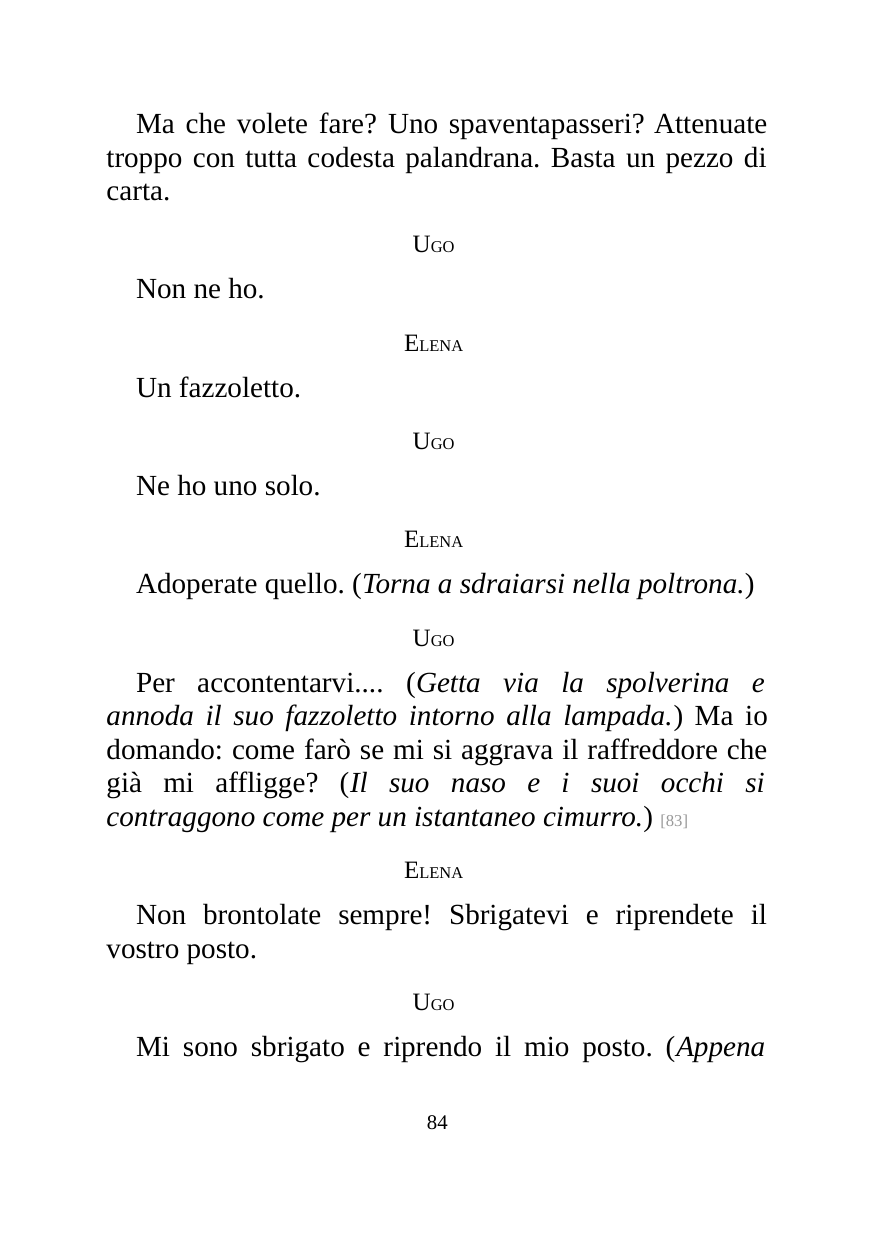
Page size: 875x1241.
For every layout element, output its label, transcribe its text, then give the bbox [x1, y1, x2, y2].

text Un fazzoletto. [106, 370, 768, 403]
text Ugo [106, 422, 768, 456]
text Elena [106, 324, 768, 357]
text Elena [106, 851, 768, 885]
text Non brontolate sempre! Sbrigatevi e riprendete il vostro posto. [106, 897, 768, 964]
text Ma che volete fare? Uno spaventapasseri? Attenuate troppo con tutta codesta palandrana. Basta un pezzo di carta. [106, 106, 768, 207]
text Ne ho uno solo. [106, 468, 768, 502]
text Elena [106, 521, 768, 554]
text Ugo [106, 983, 768, 1017]
text Per accontentarvi.... (Getta via la spolverina e annoda il suo fazzoletto intorno alla lampada.) Ma io domando: come farò se mi si aggrava il raffreddore che già mi affligge? (Il suo naso e i suoi occhi si contraggono come per un istantaneo cimurro.) [83] [106, 665, 768, 833]
text Ugo [106, 619, 768, 652]
text Adoperate quello. (Torna a sdraiarsi nella poltrona.) [106, 567, 768, 600]
text Non ne ho. [106, 272, 768, 305]
text Mi sono sbrigato e riprendo il mio posto. (Appena [106, 1029, 768, 1063]
text Ugo [106, 226, 768, 259]
